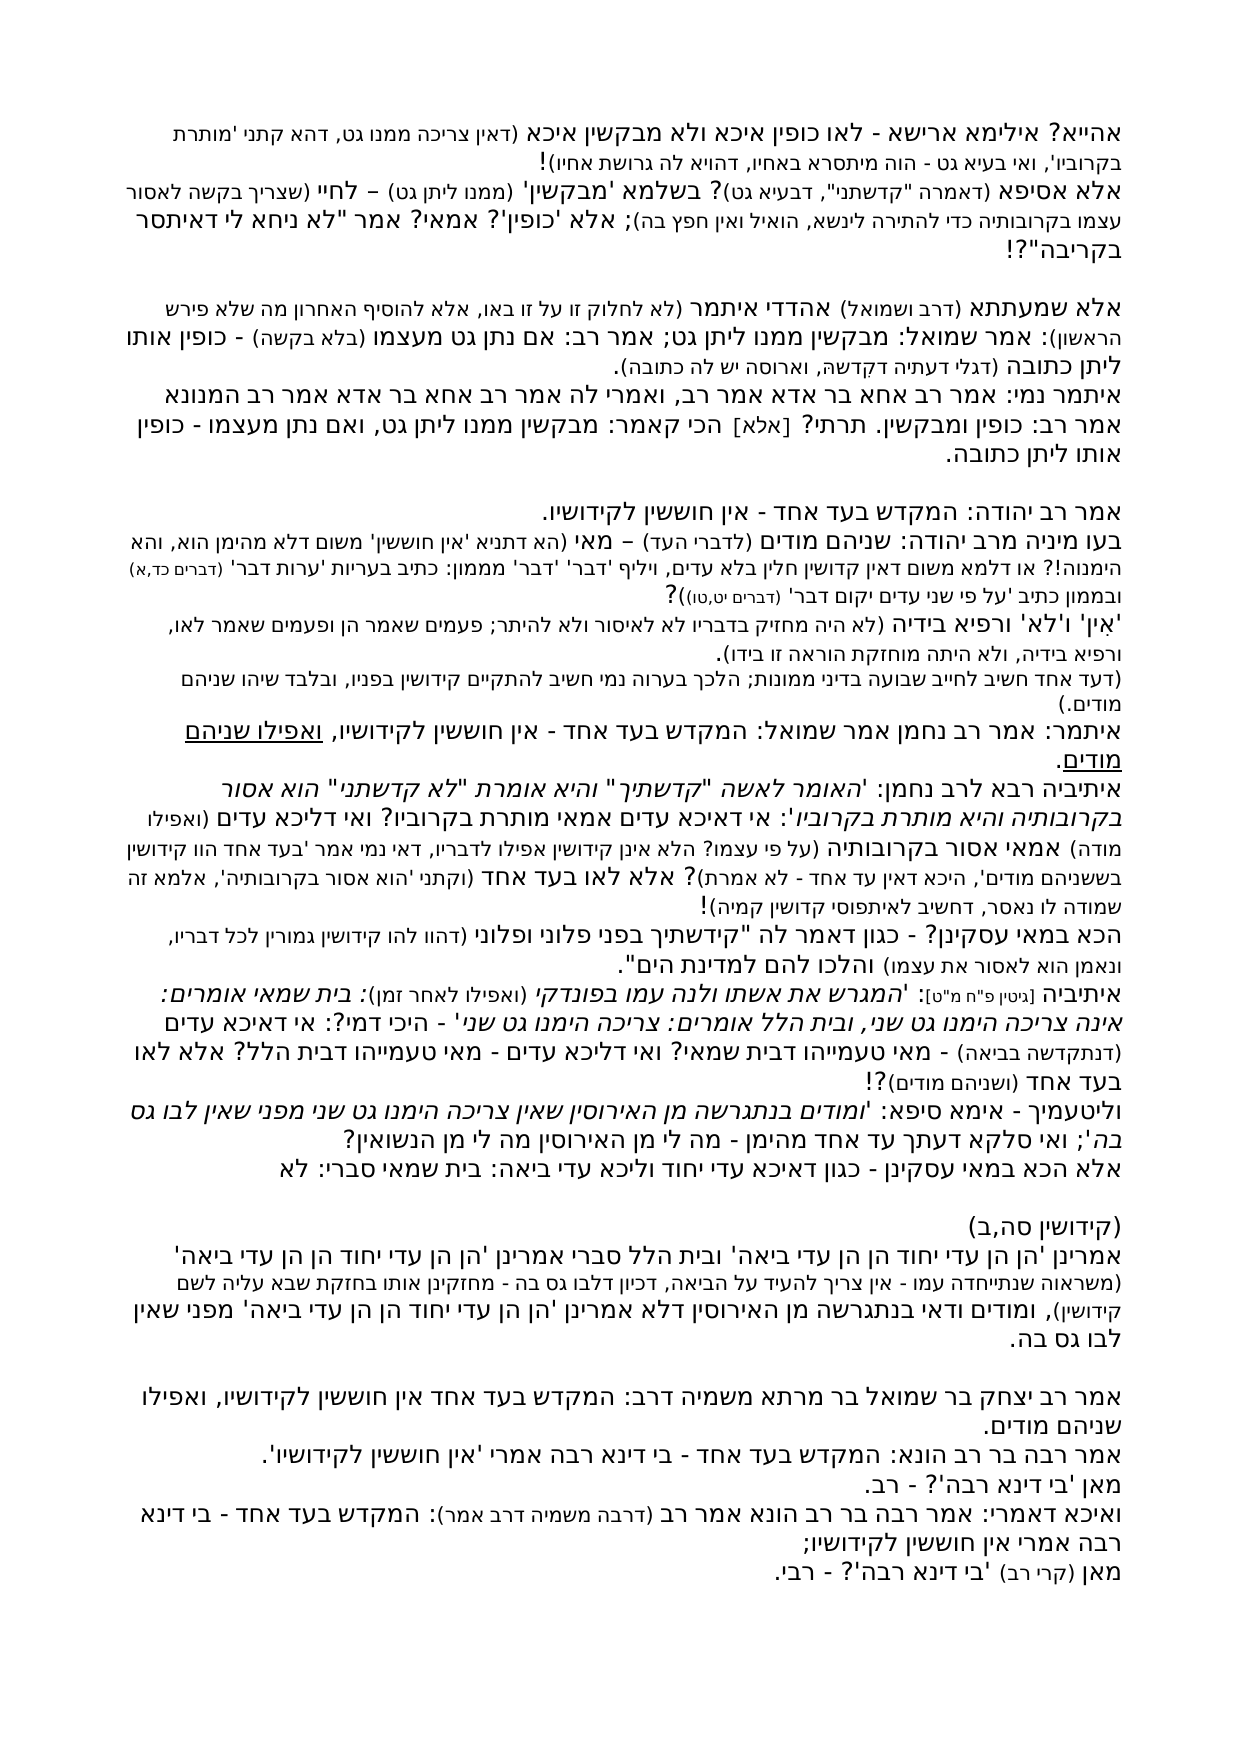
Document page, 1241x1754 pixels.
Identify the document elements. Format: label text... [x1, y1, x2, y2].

text (דעד אחד חשיב לחייב שבועה בדיני ממונות; הלכך בערוה נמי חשיב להתקיים קידושין בפניו, ובלבד שיהו שניהם מודים.) [118, 667, 1122, 716]
text איתיביה [גיטין פ"ח מ"ט]: 'המגרש את אשתו ולנה עמו בפונדקי (ואפילו לאחר זמן): בית שמאי אומרים: אינה צריכה הימנו גט שני, ובית הלל אומרים: צריכה הימנו גט שני' - היכי דמי?: אי דאיכא עדים (דנתקדשה בביאה) - מאי טעמייהו דבית שמאי? ואי דליכא עדים - מאי טעמייהו דבית הלל? אלא לאו בעד אחד (ושניהם מודים)?! [118, 979, 1122, 1096]
text איתמר: אמר רב נחמן אמר שמואל: המקדש בעד אחד - אין חוששין לקידושיו, ואפילו שניהם מודים. [118, 716, 1122, 774]
text אמרינן 'הן הן עדי יחוד הן הן עדי ביאה' ובית הלל סברי אמרינן 'הן הן עדי יחוד הן הן עדי ביאה' (משראוה שנתייחדה עמו - אין צריך להעיד על הביאה, דכיון דלבו גס בה - מחזקינן אותו בחזקת שבא עליה לשם קידושין), ומודים ודאי בנתגרשה מן האירוסין דלא אמרינן 'הן הן עדי יחוד הן הן עדי ביאה' מפני שאין לבו גס בה. [118, 1241, 1122, 1353]
text ואיכא דאמרי: אמר רבה בר רב הונא אמר רב (דרבה משמיה דרב אמר): המקדש בעד אחד - בי דינא רבה אמרי אין חוששין לקידושיו; [118, 1499, 1122, 1557]
text אמר רב יצחק בר שמואל בר מרתא משמיה דרב: המקדש בעד אחד אין חוששין לקידושיו, ואפילו שניהם מודים. [118, 1382, 1122, 1441]
text הכא במאי עסקינן? - כגון דאמר לה "קידשתיך בפני פלוני ופלוני (דהוו להו קידושין גמורין לכל דבריו, ונאמן הוא לאסור את עצמו) והלכו להם למדינת הים". [118, 921, 1122, 979]
text אהייא? אילימא ארישא - לאו כופין איכא ולא מבקשין איכא (דאין צריכה ממנו גט, דהא קתני 'מותרת בקרוביו', ואי בעיא גט - הוה מיתסרא באחיו, דהויא לה גרושת אחיו)! [118, 118, 1122, 176]
text אמר רב יהודה: המקדש בעד אחד - אין חוששין לקידושיו. [118, 497, 1122, 526]
text 'אִין' ו'לא' ורפיא בידיה (לא היה מחזיק בדבריו לא לאיסור ולא להיתר; פעמים שאמר הן ופעמים שאמר לאו, ורפיא בידיה, ולא היתה מוחזקת הוראה זו בידו). [118, 609, 1122, 667]
text (קידושין סה,ב) [118, 1212, 1122, 1241]
text מאן (קרי רב) 'בי דינא רבה'? - רבי. [118, 1557, 1122, 1587]
text מאן 'בי דינא רבה'? - רב. [118, 1470, 1122, 1499]
text אלא אסיפא (דאמרה "קדשתני", דבעיא גט)? בשלמא 'מבקשין' (ממנו ליתן גט) – לחיי (שצריך בקשה לאסור עצמו בקרובותיה כדי להתירה לינשא, הואיל ואין חפץ בה); אלא 'כופין'? אמאי? אמר "לא ניחא לי דאיתסר בקריבה"?! [118, 176, 1122, 264]
text איתיביה רבא לרב נחמן: 'האומר לאשה "קדשתיך" והיא אומרת "לא קדשתני" הוא אסור בקרובותיה והיא מותרת בקרוביו': אי דאיכא עדים אמאי מותרת בקרוביו? ואי דליכא עדים (ואפילו מודה) אמאי אסור בקרובותיה (על פי עצמו? הלא אינן קידושין אפילו לדבריו, דאי נמי אמר 'בעד אחד הוו קידושין בששניהם מודים', היכא דאין עד אחד - לא אמרת)? אלא לאו בעד אחד (וקתני 'הוא אסור בקרובותיה', אלמא זה שמודה לו נאסר, דחשיב לאיתפוסי קדושין קמיה)! [118, 774, 1122, 921]
text אלא הכא במאי עסקינן - כגון דאיכא עדי יחוד וליכא עדי ביאה: בית שמאי סברי: לא [118, 1154, 1122, 1183]
text וליטעמיך - אימא סיפא: 'ומודים בנתגרשה מן האירוסין שאין צריכה הימנו גט שני מפני שאין לבו גס בה'; ואי סלקא דעתך עד אחד מהימן - מה לי מן האירוסין מה לי מן הנשואין? [118, 1096, 1122, 1154]
text איתמר נמי: אמר רב אחא בר אדא אמר רב, ואמרי לה אמר רב אחא בר אדא אמר רב המנונא אמר רב: כופין ומבקשין. תרתי? [אלא] הכי קאמר: מבקשין ממנו ליתן גט, ואם נתן מעצמו - כופין אותו ליתן כתובה. [118, 381, 1122, 468]
text אמר רבה בר רב הונא: המקדש בעד אחד - בי דינא רבה אמרי 'אין חוששין לקידושיו'. [118, 1441, 1122, 1470]
text אלא שמעתתא (דרב ושמואל) אהדדי איתמר (לא לחלוק זו על זו באו, אלא להוסיף האחרון מה שלא פירש הראשון): אמר שמואל: מבקשין ממנו ליתן גט; אמר רב: אם נתן גט מעצמו (בלא בקשה) - כופין אותו ליתן כתובה (דגלי דעתיה דקִדשהּ, וארוסה יש לה כתובה). [118, 293, 1122, 381]
text בעו מיניה מרב יהודה: שניהם מודים (לדברי העד) – מאי (הא דתניא 'אין חוששין' משום דלא מהימן הוא, והא הימנוה!? או דלמא משום דאין קדושין חלין בלא עדים, ויליף 'דבר' 'דבר' מממון: כתיב בעריות 'ערות דבר' (דברים כד,א) ובממון כתיב 'על פי שני עדים יקום דבר' (דברים יט,טו))? [118, 526, 1122, 609]
